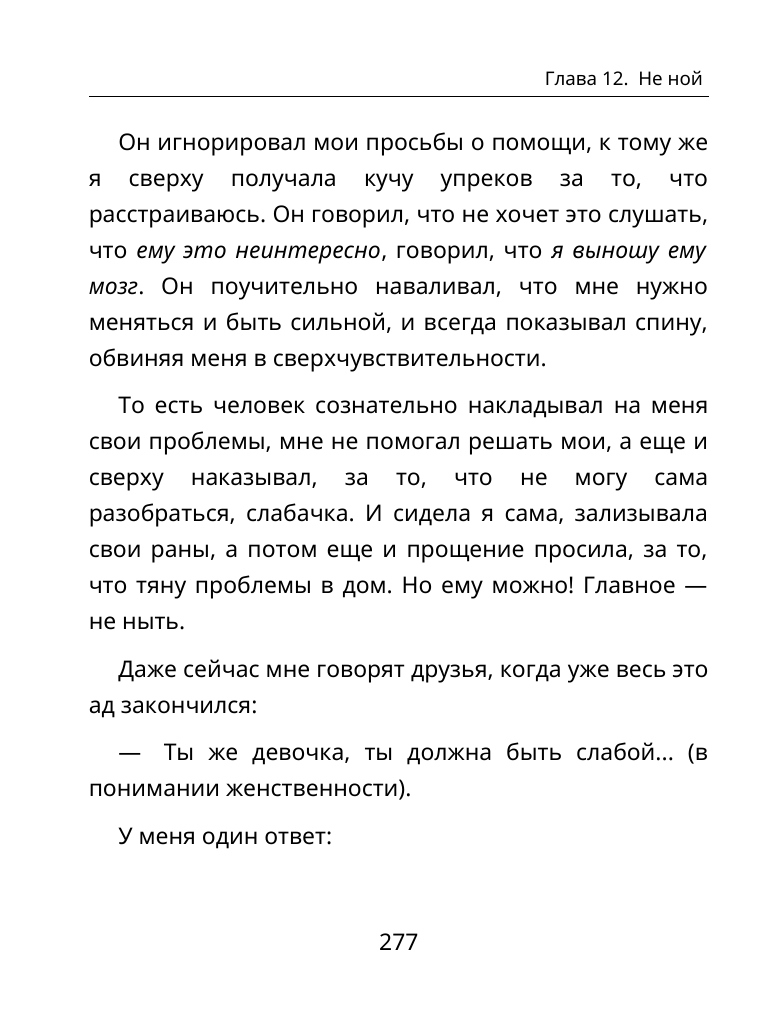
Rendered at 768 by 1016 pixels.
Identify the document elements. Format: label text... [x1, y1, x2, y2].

text Даже сейчас мне говорят друзья, когда уже весь это ад закончился: [88, 653, 709, 720]
text Он игнорировал мои просьбы о помощи, к тому же я сверху получала кучу упреков за то, что расстраиваюсь. Он говорил, что не хочет это слушать, что ему это неинтересно, говорил, что я выношу ему мозг. Он поучительно наваливал, что мне нужно меняться и быть сильной, и всегда показывал спину, обвиняя меня в сверхчувствительности. [88, 126, 709, 373]
text У меня один ответ: [88, 820, 709, 851]
list Ты же девочка, ты должна быть слабой... (в понимании женственности). [88, 736, 709, 803]
text То есть человек сознательно накладывал на меня свои проблемы, мне не помогал решать мои, а еще и сверху наказывал, за то, что не могу сама разобраться, слабачка. И сидела я сама, зализывала свои раны, а потом еще и прощение просила, за то, что тяну проблемы в дом. Но ему можно! Главное — не ныть. [88, 389, 709, 636]
